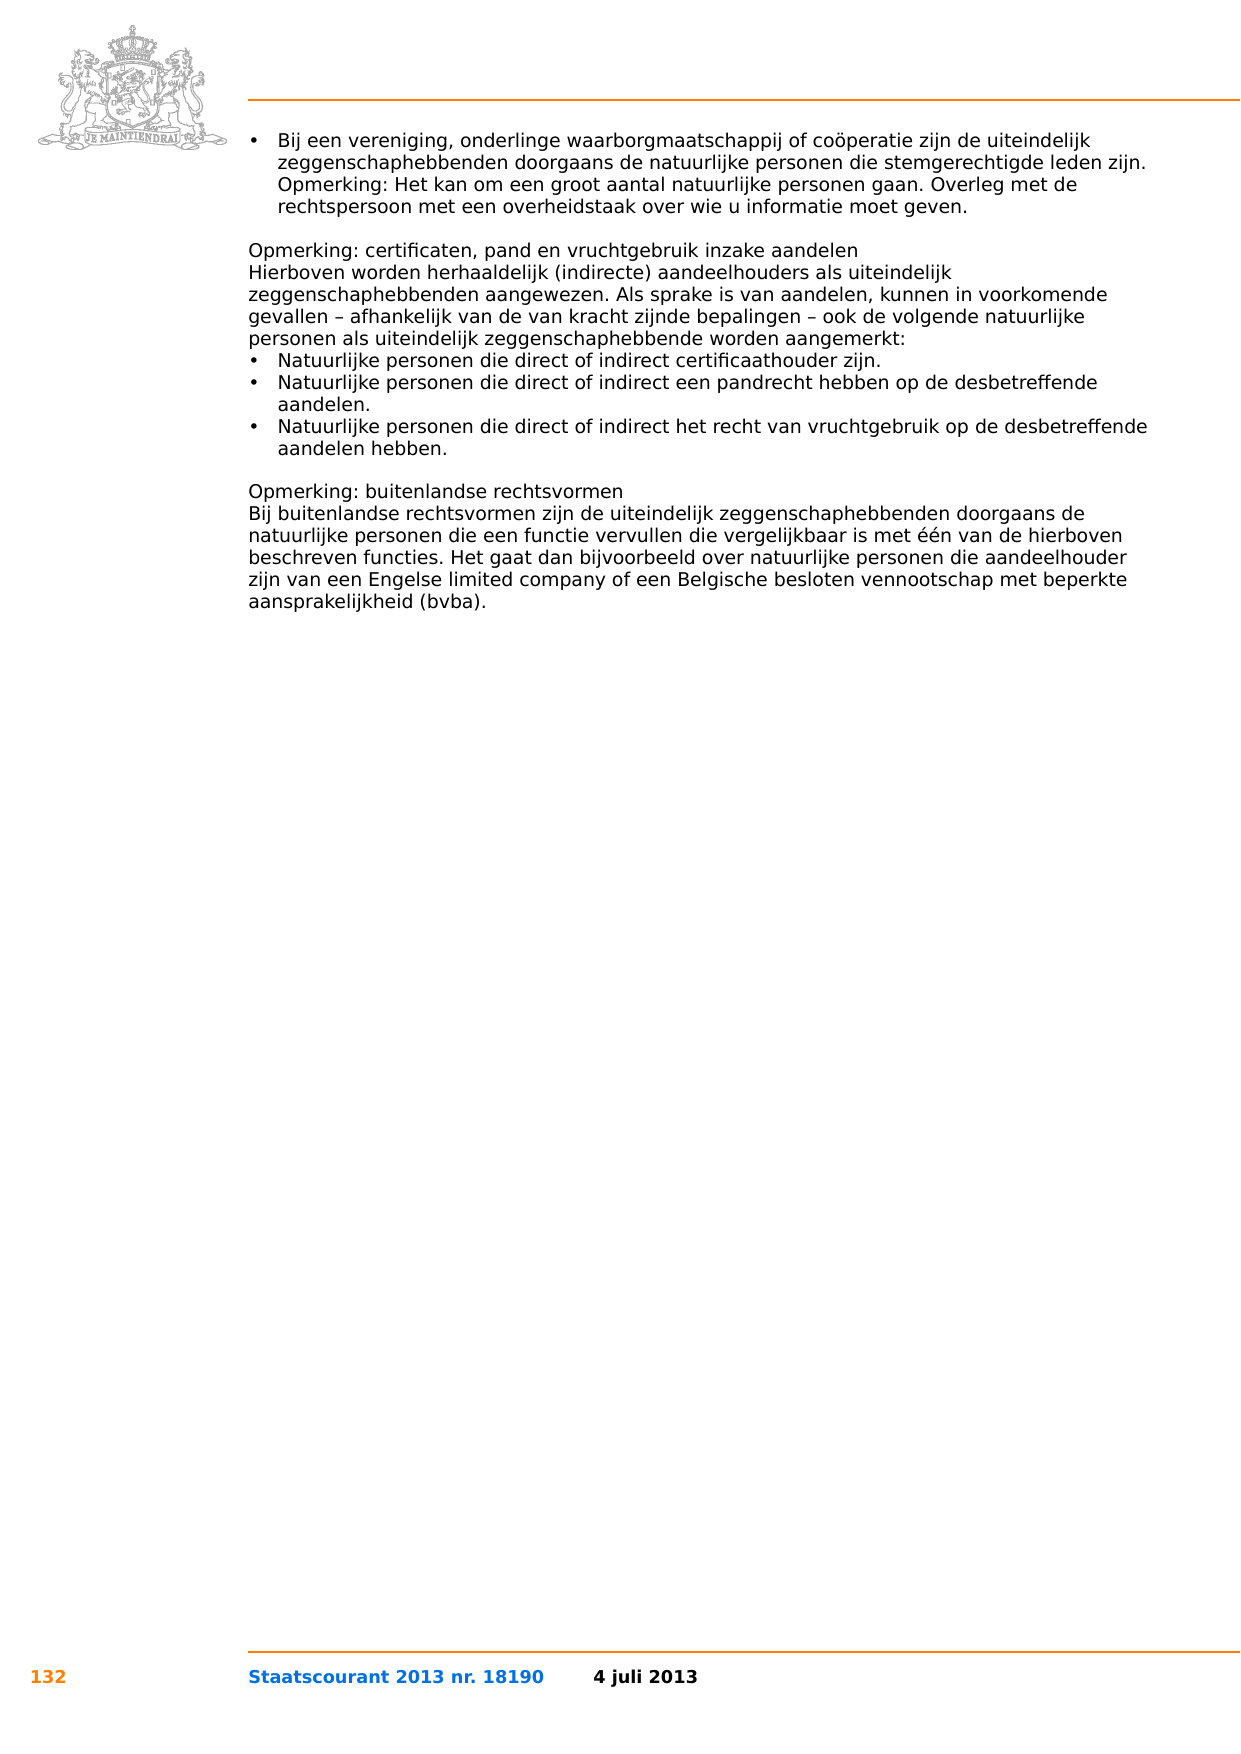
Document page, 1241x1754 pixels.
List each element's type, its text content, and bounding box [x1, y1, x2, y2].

text Hierboven worden herhaaldelijk (indirecte) aandeelhouders als uiteindelijk zeggenschaphebbenden aangewezen. Als sprake is van aandelen, kunnen in voorkomende gevallen – afhankelijk van de van kracht zijnde bepalingen – ook de volgende natuurlijke personen als uiteindelijk zeggenschaphebbende worden aangemerkt: [248, 262, 1163, 349]
text • Natuurlijke personen die direct of indirect certificaathouder zijn. [248, 349, 1163, 372]
text Opmerking: certificaten, pand en vruchtgebruik inzake aandelen [248, 240, 1163, 262]
text Opmerking: buitenlandse rechtsvormen [248, 481, 1163, 503]
text Bij buitenlandse rechtsvormen zijn de uiteindelijk zeggenschaphebbenden doorgaans de natuurlijke personen die een functie vervullen die vergelijkbaar is met één van de hierboven beschreven functies. Het gaat dan bijvoorbeeld over natuurlijke personen die aandeelhouder zijn van een Engelse limited company of een Belgische besloten vennootschap met beperkte aansprakelijkheid (bvba). [248, 503, 1163, 613]
text • Bij een vereniging, onderlinge waarborgmaatschappij of coöperatie zijn de uiteindelijk zeggenschaphebbenden doorgaans de natuurlijke personen die stemgerechtigde leden zijn. Opmerking: Het kan om een groot aantal natuurlijke personen gaan. Overleg met de rechtspersoon met een overheidstaak over wie u informatie moet geven. [248, 130, 1163, 218]
text • Natuurlijke personen die direct of indirect een pandrecht hebben op de desbetreffende aandelen. [248, 372, 1163, 416]
text • Natuurlijke personen die direct of indirect het recht van vruchtgebruik op de desbetreffende aandelen hebben. [248, 416, 1163, 459]
picture [38, 25, 227, 150]
